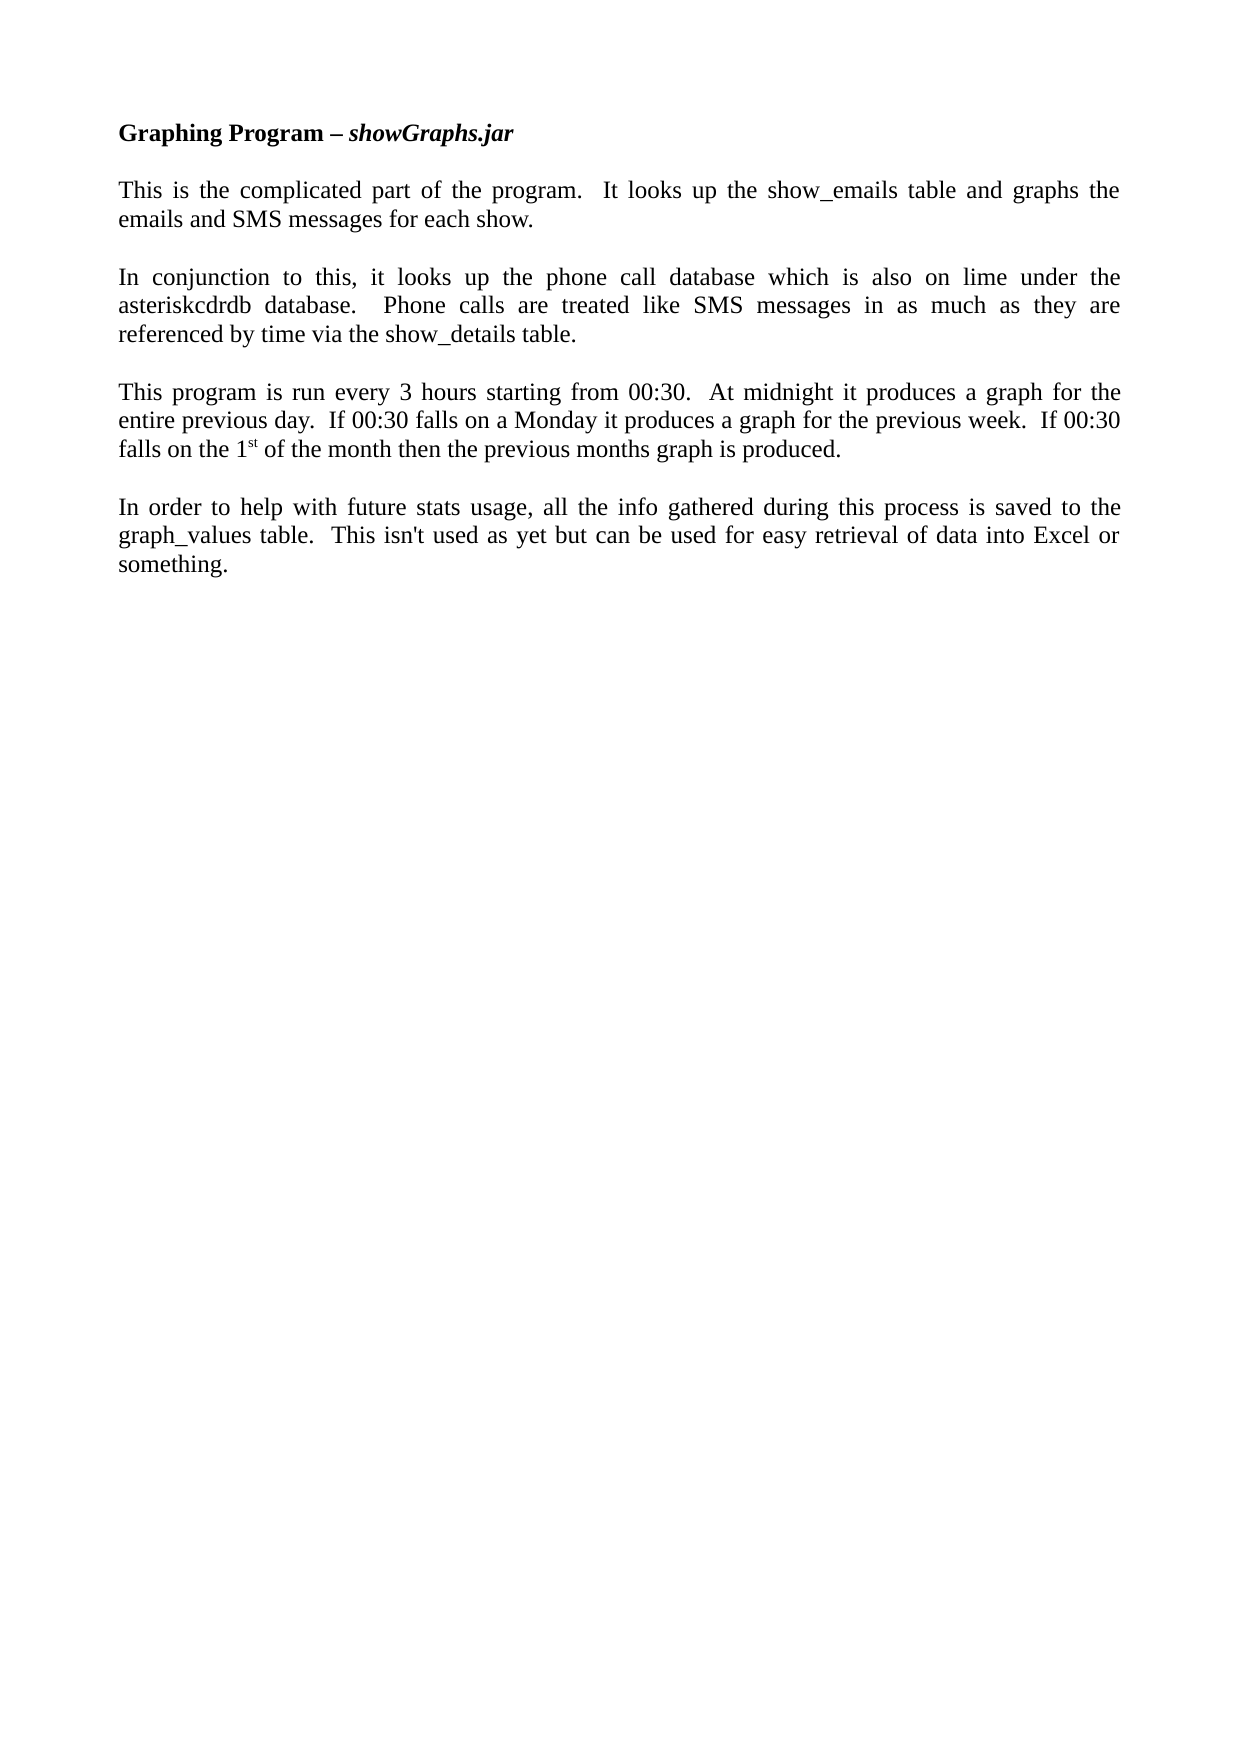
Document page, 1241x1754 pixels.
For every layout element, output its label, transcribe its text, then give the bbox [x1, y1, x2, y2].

text In conjunction to this, it looks up the phone call database which is also on lime under the asteriskcdrdb database. Phone calls are treated like SMS messages in as much as they are referenced by time via the show_details table. [118, 262, 1122, 348]
text In order to help with future stats usage, all the info gathered during this process is saved to the graph_values table. This isn't used as yet but can be used for easy retrieval of data into Excel or something. [118, 492, 1122, 578]
text This program is run every 3 hours starting from 00:30. At midnight it produces a graph for the entire previous day. If 00:30 falls on a Monday it produces a graph for the previous week. If 00:30 falls on the 1st of the month then the previous months graph is produced. [118, 377, 1122, 463]
text This is the complicated part of the program. It looks up the show_emails table and graphs the emails and SMS messages for each show. [118, 176, 1122, 233]
text Graphing Program – showGraphs.jar [118, 118, 1122, 147]
